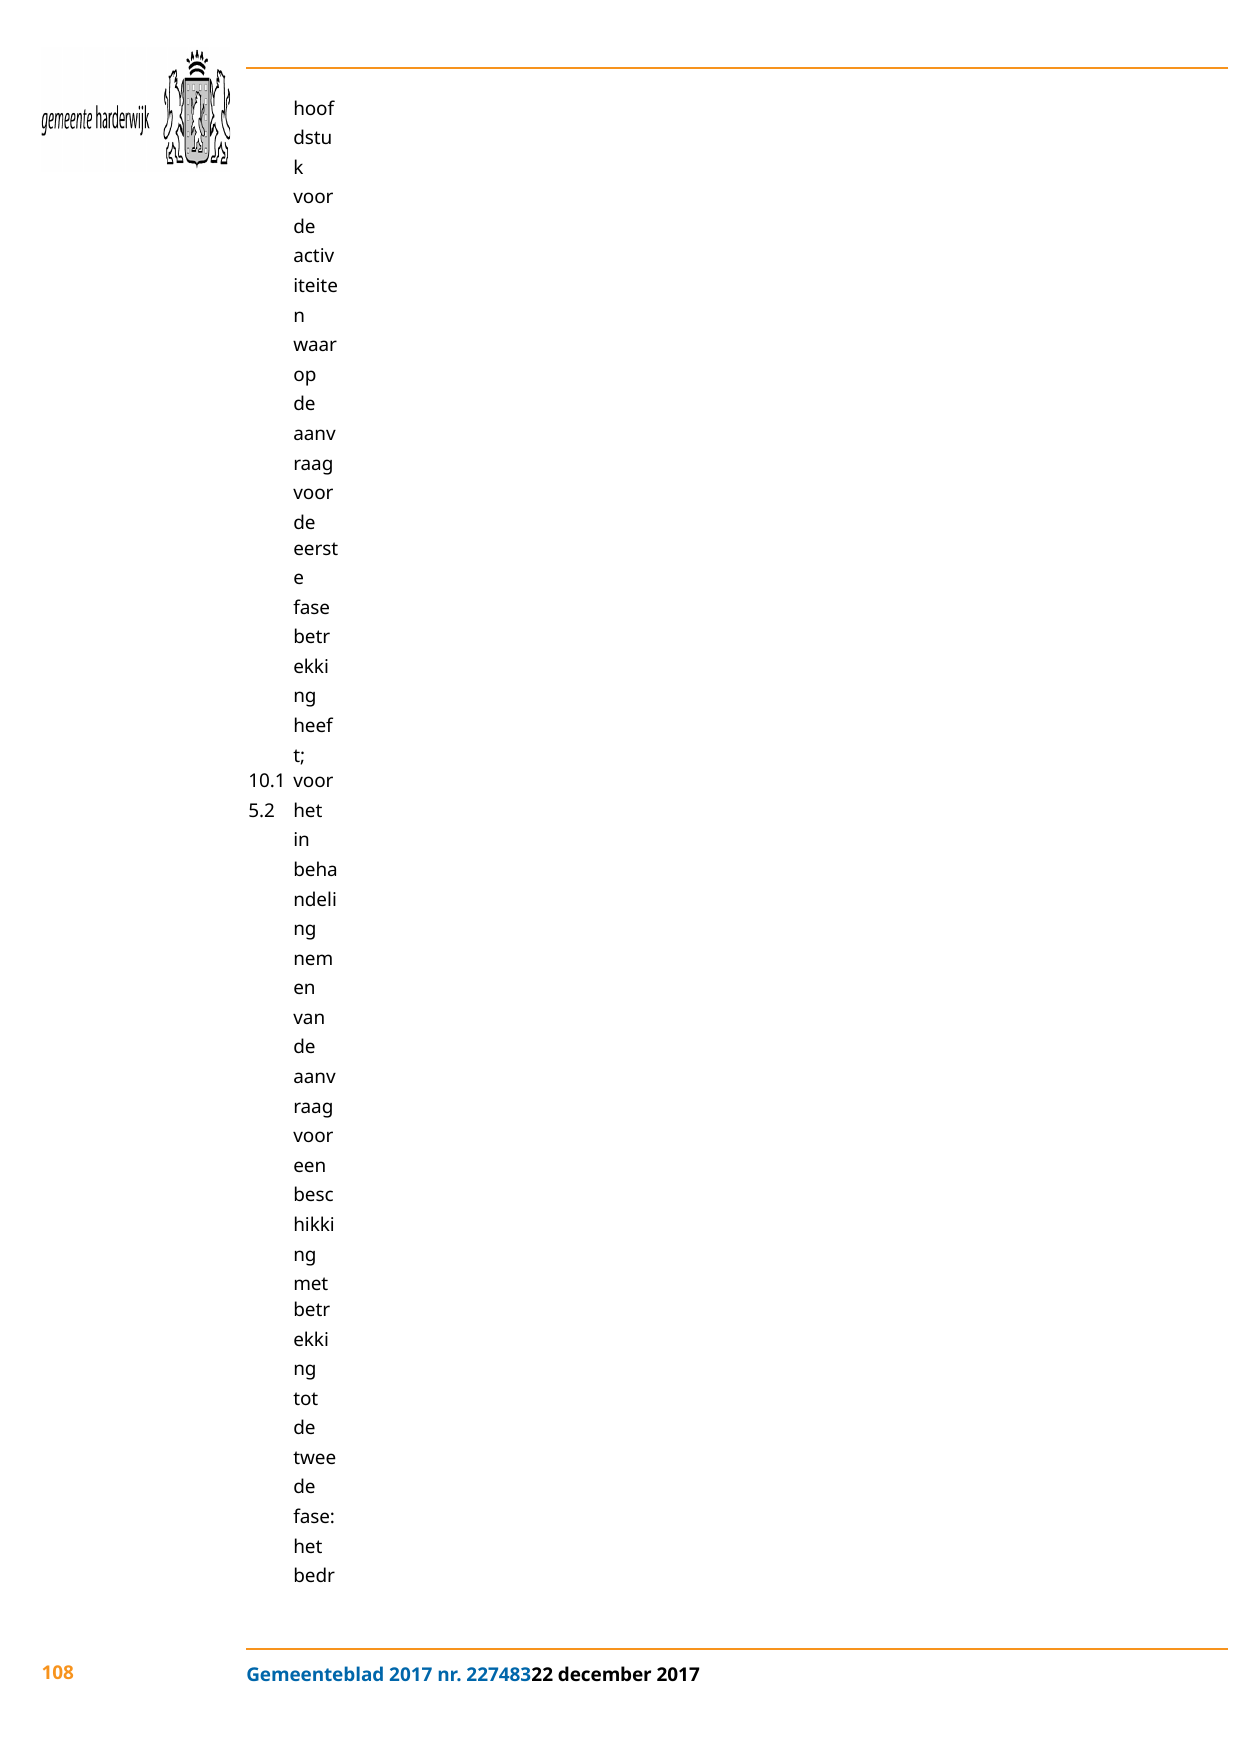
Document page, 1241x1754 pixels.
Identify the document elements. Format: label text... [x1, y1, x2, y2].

table_cell [248, 535, 293, 767]
table_cell [384, 95, 429, 535]
table_cell [384, 768, 429, 1296]
table_cell [338, 535, 383, 767]
table_cell [429, 535, 474, 767]
table_cell [429, 1296, 474, 1588]
table_cell [384, 535, 429, 767]
table_cell [429, 768, 474, 1296]
picture [41, 47, 231, 172]
table_cell 10.15.2 [248, 768, 293, 1296]
table_cell hoofdstuk voor de activiteiten waarop de aanvraag voor de [293, 95, 338, 535]
table_cell eerste fase betrekking heeft; [293, 535, 338, 767]
table_cell [429, 95, 474, 535]
table_cell [248, 1296, 293, 1588]
table_cell [338, 95, 383, 535]
table_cell [338, 1296, 383, 1588]
table_cell [338, 768, 383, 1296]
table_cell [248, 95, 293, 535]
table_cell [384, 1296, 429, 1588]
table_cell betrekking tot de tweede fase: het bedr [293, 1296, 338, 1588]
table_cell voor het in behandeling nemen van de aanvraag voor een beschikking met [293, 768, 338, 1296]
